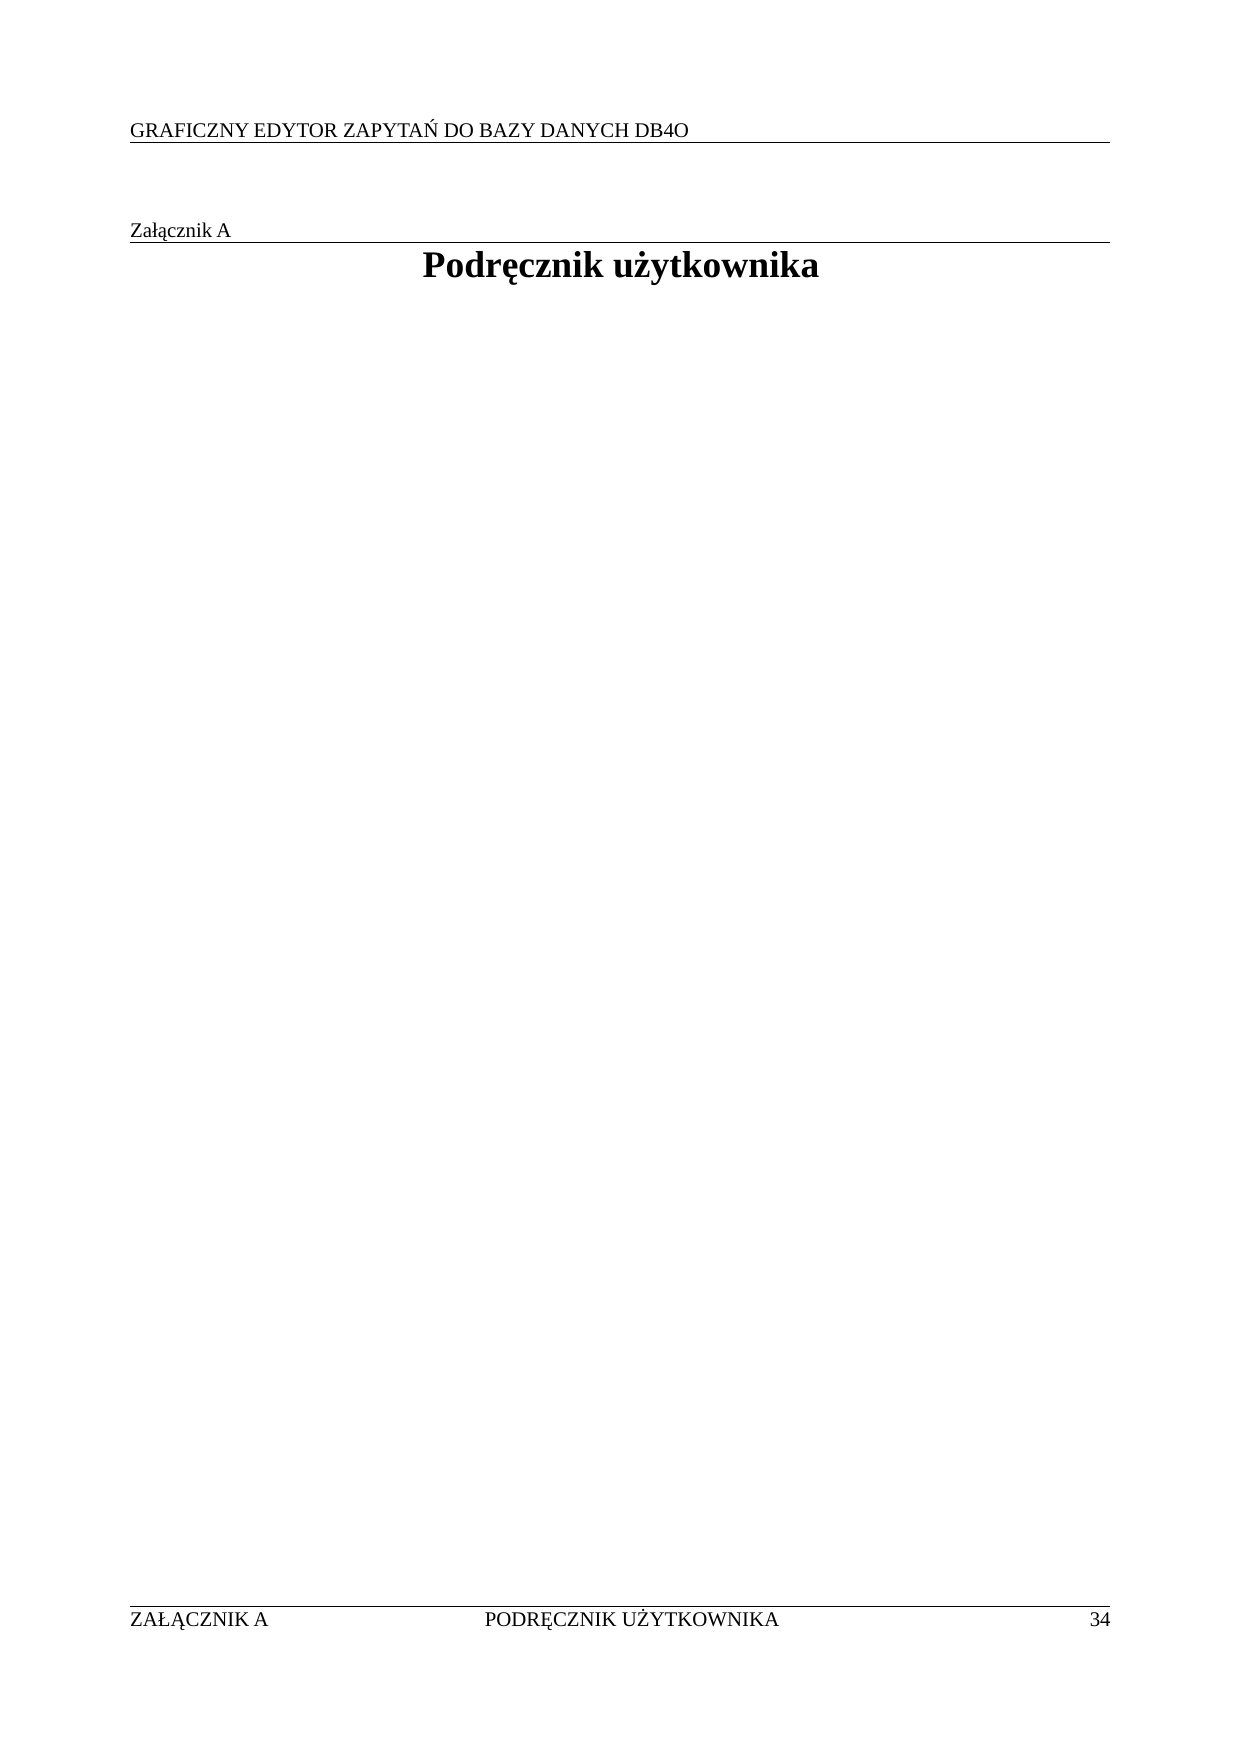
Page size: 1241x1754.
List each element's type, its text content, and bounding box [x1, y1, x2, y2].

subtitle Załącznik A [130, 218, 1110, 242]
text Podręcznik użytkownika [128, 242, 1110, 286]
